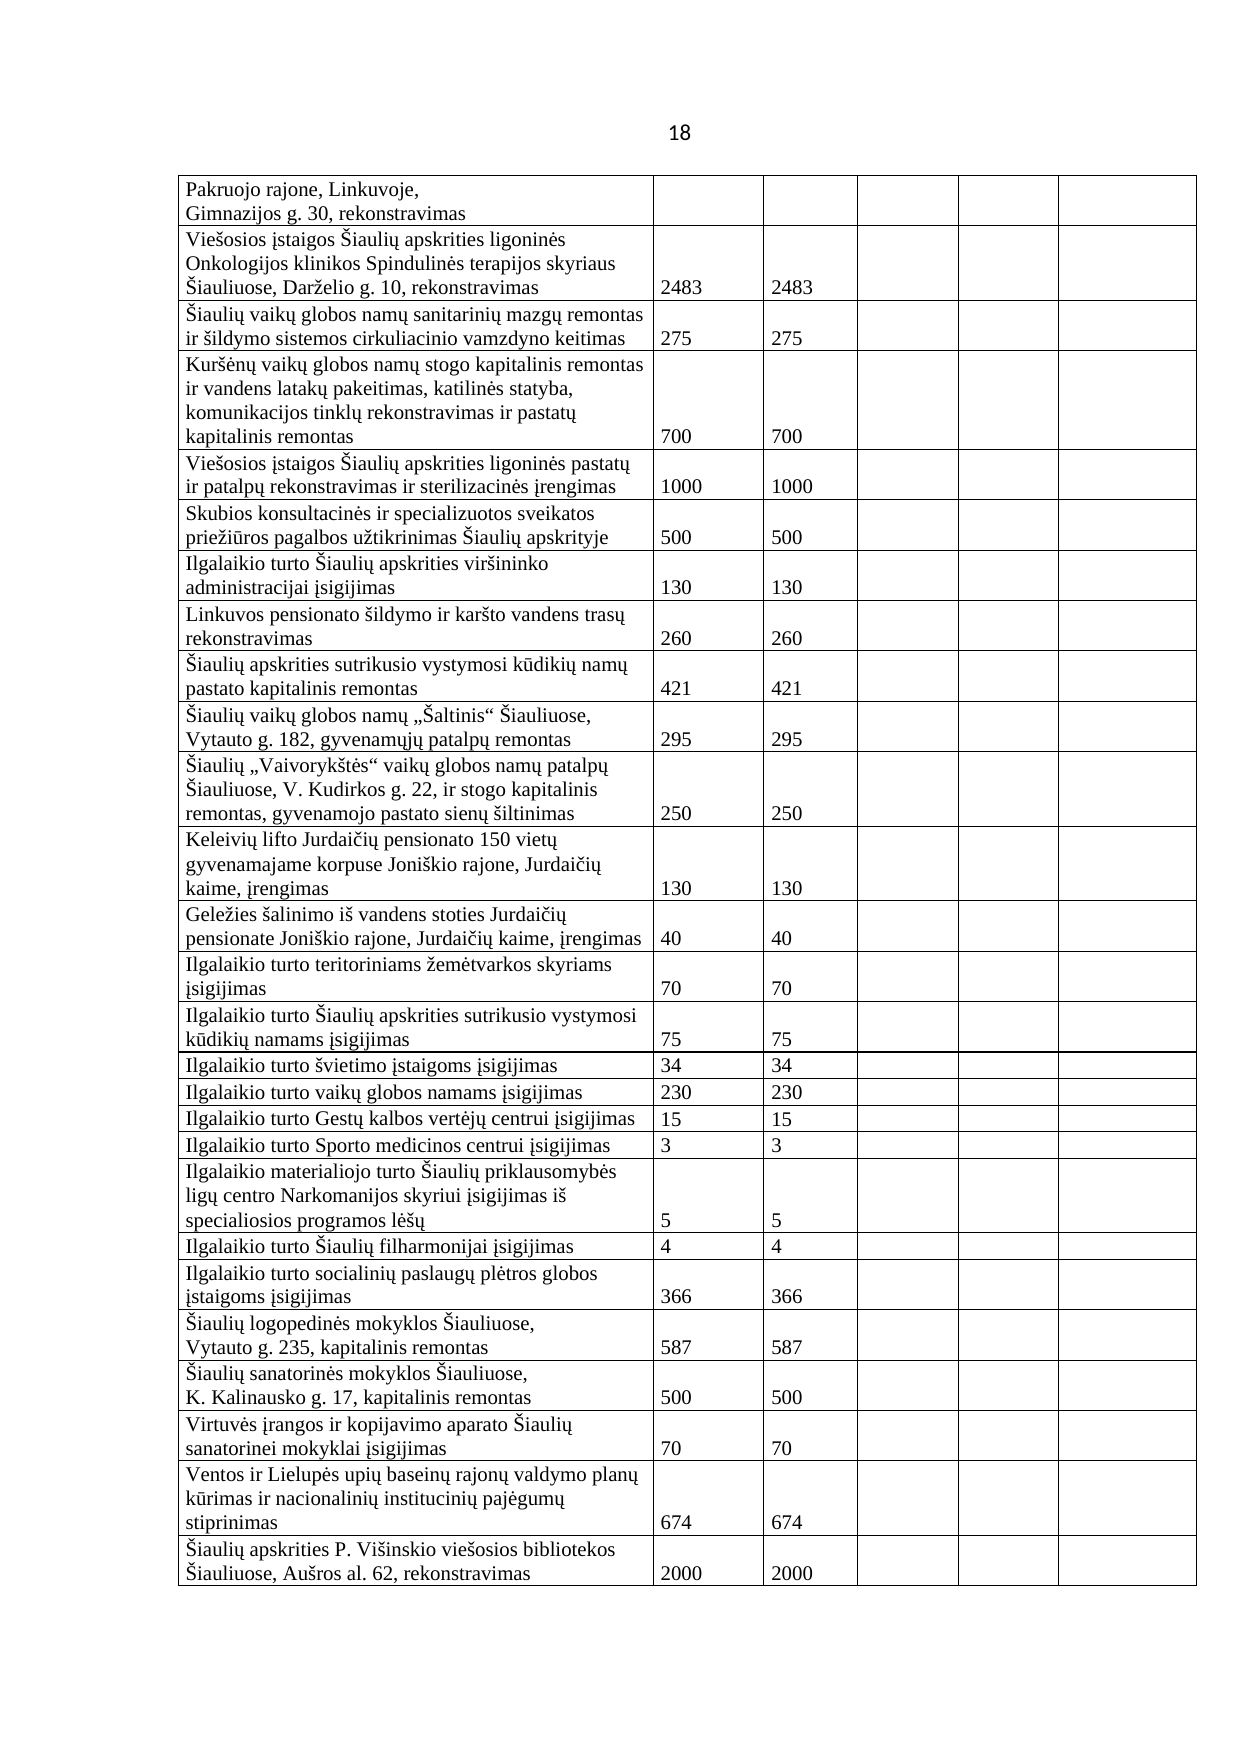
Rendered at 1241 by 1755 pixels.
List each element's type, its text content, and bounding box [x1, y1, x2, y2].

table_cell [858, 952, 958, 1001]
table_cell 4 [764, 1233, 857, 1259]
table_cell [959, 1361, 1058, 1410]
table_cell 40 [764, 901, 857, 951]
table_cell [959, 752, 1058, 826]
table_cell Keleivių lifto Jurdaičių pensionato 150 vietų gyvenamajame korpuse Joniškio rajone, Jurdaičių kaime, įrengimas [179, 827, 653, 900]
table_cell 3 [764, 1132, 857, 1158]
table_cell [959, 301, 1058, 350]
table_cell 500 [764, 1361, 857, 1410]
table_cell Ilgalaikio turto vaikų globos namams įsigijimas [179, 1079, 653, 1104]
table_cell 700 [654, 351, 763, 449]
table_cell 500 [764, 500, 857, 549]
table_cell [858, 1536, 958, 1585]
table_cell [1059, 1536, 1196, 1585]
table_cell [959, 1411, 1058, 1460]
table_cell [1059, 450, 1196, 499]
table_cell [858, 651, 958, 701]
table_cell [1059, 1002, 1196, 1051]
table_cell [1059, 827, 1196, 900]
table_cell [764, 176, 857, 225]
table_cell [1059, 176, 1196, 225]
table_cell [959, 1106, 1058, 1131]
table_cell [858, 1411, 958, 1460]
table_cell [1059, 601, 1196, 650]
table_cell 260 [654, 601, 763, 650]
table_cell [959, 601, 1058, 650]
table_cell [959, 176, 1058, 225]
table_cell Ilgalaikio turto Šiaulių filharmonijai įsigijimas [179, 1233, 653, 1259]
table_cell 500 [654, 500, 763, 549]
table_cell [1059, 901, 1196, 951]
table_cell Ilgalaikio turto švietimo įstaigoms įsigijimas [179, 1053, 653, 1078]
table_cell 3 [654, 1132, 763, 1158]
table_cell Ilgalaikio turto Sporto medicinos centrui įsigijimas [179, 1132, 653, 1158]
table_cell Šiaulių „Vaivorykštės“ vaikų globos namų patalpų Šiauliuose, V. Kudirkos g. 22, ir stogo kapitalinis remontas, gyvenamojo pastato sienų šiltinimas [179, 752, 653, 826]
table_cell 70 [764, 952, 857, 1001]
table_cell 230 [764, 1079, 857, 1104]
table_cell 75 [654, 1002, 763, 1051]
table_cell [654, 176, 763, 225]
table_cell [858, 827, 958, 900]
table_cell 275 [654, 301, 763, 350]
table_cell [858, 551, 958, 600]
table_cell 15 [764, 1106, 857, 1131]
table_cell [858, 1079, 958, 1104]
table_cell 366 [654, 1260, 763, 1309]
table_cell [858, 176, 958, 225]
table_cell 130 [654, 827, 763, 900]
table_cell [959, 500, 1058, 549]
table_cell [1059, 1361, 1196, 1410]
table_cell [858, 351, 958, 449]
table_cell Virtuvės įrangos ir kopijavimo aparato Šiaulių sanatorinei mokyklai įsigijimas [179, 1411, 653, 1460]
table_cell [858, 1310, 958, 1359]
table_cell 366 [764, 1260, 857, 1309]
table_cell 75 [764, 1002, 857, 1051]
table_cell [1059, 1233, 1196, 1259]
table_cell 674 [764, 1461, 857, 1535]
table_cell [858, 1106, 958, 1131]
table_cell 700 [764, 351, 857, 449]
table_cell Geležies šalinimo iš vandens stoties Jurdaičių pensionate Joniškio rajone, Jurdaičių kaime, įrengimas [179, 901, 653, 951]
table_cell [1059, 1411, 1196, 1460]
table_cell Viešosios įstaigos Šiaulių apskrities ligoninės Onkologijos klinikos Spindulinės terapijos skyriaus Šiauliuose, Darželio g. 10, rekonstravimas [179, 226, 653, 300]
table_cell [1059, 752, 1196, 826]
table_cell 130 [764, 827, 857, 900]
table_cell [1059, 1310, 1196, 1359]
table_cell 70 [764, 1411, 857, 1460]
table_cell 5 [654, 1159, 763, 1232]
table_cell [858, 702, 958, 751]
table_cell [959, 1260, 1058, 1309]
table_cell [959, 651, 1058, 701]
table_cell [1059, 1159, 1196, 1232]
table_cell 275 [764, 301, 857, 350]
table_cell Šiaulių vaikų globos namų „Šaltinis“ Šiauliuose, Vytauto g. 182, gyvenamųjų patalpų remontas [179, 702, 653, 751]
table_cell Viešosios įstaigos Šiaulių apskrities ligoninės pastatų ir patalpų rekonstravimas ir sterilizacinės įrengimas [179, 450, 653, 499]
table_cell 15 [654, 1106, 763, 1131]
table_cell Skubios konsultacinės ir specializuotos sveikatos priežiūros pagalbos užtikrinimas Šiaulių apskrityje [179, 500, 653, 549]
table_cell 230 [654, 1079, 763, 1104]
table_cell 4 [654, 1233, 763, 1259]
table_cell [858, 1361, 958, 1410]
table_cell [1059, 500, 1196, 549]
table_cell [1059, 1053, 1196, 1078]
table_cell [1059, 1106, 1196, 1131]
table_cell 5 [764, 1159, 857, 1232]
table_cell [858, 1260, 958, 1309]
table_cell 130 [764, 551, 857, 600]
table_cell 2000 [654, 1536, 763, 1585]
table_cell [959, 1053, 1058, 1078]
table_cell 500 [654, 1361, 763, 1410]
table_cell Ventos ir Lielupės upių baseinų rajonų valdymo planų kūrimas ir nacionalinių institucinių pajėgumų stiprinimas [179, 1461, 653, 1535]
table_cell 70 [654, 952, 763, 1001]
table_cell [1059, 1461, 1196, 1535]
table_cell [959, 827, 1058, 900]
table_cell Ilgalaikio turto Gestų kalbos vertėjų centrui įsigijimas [179, 1106, 653, 1131]
table_cell [959, 351, 1058, 449]
table_cell 587 [764, 1310, 857, 1359]
table_cell 674 [654, 1461, 763, 1535]
table_cell Ilgalaikio turto socialinių paslaugų plėtros globos įstaigoms įsigijimas [179, 1260, 653, 1309]
table_cell [959, 1233, 1058, 1259]
table_cell 260 [764, 601, 857, 650]
table_cell [858, 1461, 958, 1535]
table_cell 34 [654, 1053, 763, 1078]
table_cell [858, 901, 958, 951]
table_cell [959, 1132, 1058, 1158]
table_cell 2483 [764, 226, 857, 300]
table_cell [858, 500, 958, 549]
table_cell [959, 702, 1058, 751]
table_cell 421 [764, 651, 857, 701]
table_cell Pakruojo rajone, Linkuvoje, Gimnazijos g. 30, rekonstravimas [179, 176, 653, 225]
table_cell 295 [654, 702, 763, 751]
table_cell [858, 450, 958, 499]
table_cell 250 [654, 752, 763, 826]
table_cell [1059, 1079, 1196, 1104]
table_cell [959, 1159, 1058, 1232]
table_cell Ilgalaikio turto Šiaulių apskrities sutrikusio vystymosi kūdikių namams įsigijimas [179, 1002, 653, 1051]
table_cell Linkuvos pensionato šildymo ir karšto vandens trasų rekonstravimas [179, 601, 653, 650]
table_cell [858, 1159, 958, 1232]
table_cell [1059, 301, 1196, 350]
table_cell [959, 1536, 1058, 1585]
table_cell 1000 [764, 450, 857, 499]
table_cell [1059, 1260, 1196, 1309]
table_cell [959, 450, 1058, 499]
table_cell Ilgalaikio turto Šiaulių apskrities viršininko administracijai įsigijimas [179, 551, 653, 600]
table_cell [858, 1233, 958, 1259]
table_cell [959, 551, 1058, 600]
table_cell [959, 1461, 1058, 1535]
table_cell [1059, 1132, 1196, 1158]
table_cell 40 [654, 901, 763, 951]
table_cell [1059, 651, 1196, 701]
table_cell 34 [764, 1053, 857, 1078]
table_cell 295 [764, 702, 857, 751]
table_cell [959, 226, 1058, 300]
table_cell 2483 [654, 226, 763, 300]
table_cell 421 [654, 651, 763, 701]
table_cell [1059, 551, 1196, 600]
table_cell [858, 301, 958, 350]
table_cell Šiaulių vaikų globos namų sanitarinių mazgų remontas ir šildymo sistemos cirkuliacinio vamzdyno keitimas [179, 301, 653, 350]
table_cell [858, 1053, 958, 1078]
table_cell [959, 952, 1058, 1001]
table_cell [959, 1002, 1058, 1051]
table_cell [858, 1132, 958, 1158]
table_cell [1059, 226, 1196, 300]
table_cell Kuršėnų vaikų globos namų stogo kapitalinis remontas ir vandens latakų pakeitimas, katilinės statyba, komunikacijos tinklų rekonstravimas ir pastatų kapitalinis remontas [179, 351, 653, 449]
table_cell 2000 [764, 1536, 857, 1585]
table_cell [959, 901, 1058, 951]
table_cell Ilgalaikio materialiojo turto Šiaulių priklausomybės ligų centro Narkomanijos skyriui įsigijimas iš specialiosios programos lėšų [179, 1159, 653, 1232]
table_cell Šiaulių logopedinės mokyklos Šiauliuose, Vytauto g. 235, kapitalinis remontas [179, 1310, 653, 1359]
table_cell [959, 1079, 1058, 1104]
table_cell 130 [654, 551, 763, 600]
table_cell [1059, 351, 1196, 449]
table_cell Ilgalaikio turto teritoriniams žemėtvarkos skyriams įsigijimas [179, 952, 653, 1001]
table_cell 587 [654, 1310, 763, 1359]
table_cell [858, 1002, 958, 1051]
table_cell Šiaulių sanatorinės mokyklos Šiauliuose, K. Kalinausko g. 17, kapitalinis remontas [179, 1361, 653, 1410]
table_cell [858, 752, 958, 826]
table_cell 1000 [654, 450, 763, 499]
table_cell [1059, 952, 1196, 1001]
table_cell [858, 226, 958, 300]
table_cell Šiaulių apskrities P. Višinskio viešosios bibliotekos Šiauliuose, Aušros al. 62, rekonstravimas [179, 1536, 653, 1585]
table_cell 250 [764, 752, 857, 826]
table_cell [959, 1310, 1058, 1359]
table_cell Šiaulių apskrities sutrikusio vystymosi kūdikių namų pastato kapitalinis remontas [179, 651, 653, 701]
table_cell 70 [654, 1411, 763, 1460]
table_cell [858, 601, 958, 650]
table_cell [1059, 702, 1196, 751]
